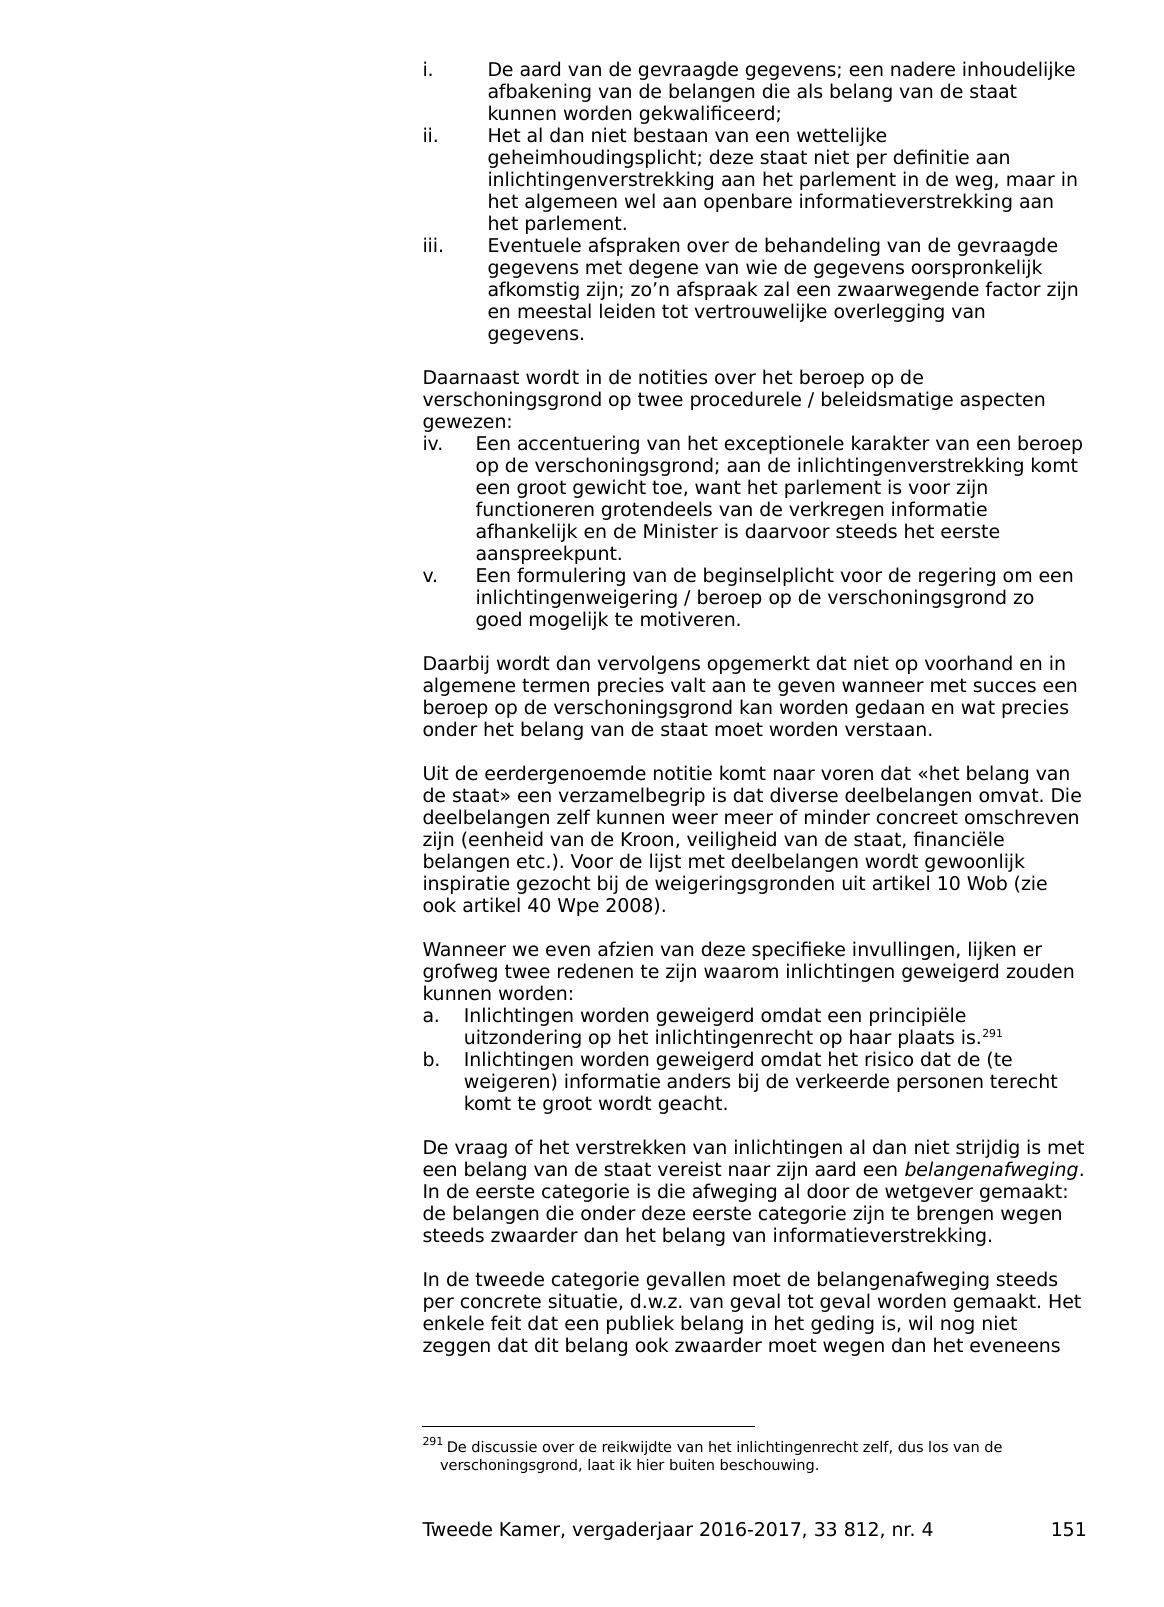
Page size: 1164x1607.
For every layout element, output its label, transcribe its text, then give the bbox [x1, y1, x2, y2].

text b. Inlichtingen worden geweigerd omdat het risico dat de (te weigeren) informatie anders bij de verkeerde personen terecht komt te groot wordt geacht. [422, 1049, 1087, 1115]
text De vraag of het verstrekken van inlichtingen al dan niet strijdig is met een belang van de staat vereist naar zijn aard een belangenafweging. In de eerste categorie is die afweging al door de wetgever gemaakt: de belangen die onder deze eerste categorie zijn te brengen wegen steeds zwaarder dan het belang van informatieverstrekking. [422, 1137, 1087, 1247]
text a. Inlichtingen worden geweigerd omdat een principiële uitzondering op het inlichtingenrecht op haar plaats is. [422, 1005, 1087, 1049]
text De discussie over de reikwijdte van het inlichtingenrecht zelf, dus los van de verschoningsgrond, laat ik hier buiten beschouwing. [422, 1435, 1087, 1474]
text Uit de eerdergenoemde notitie komt naar voren dat «het belang van de staat» een verzamelbegrip is dat diverse deelbelangen omvat. Die deelbelangen zelf kunnen weer meer of minder concreet omschreven zijn (eenheid van de Kroon, veiligheid van de staat, financiële belangen etc.). Voor de lijst met deelbelangen wordt gewoonlijk inspiratie gezocht bij de weigeringsgronden uit artikel 10 Wob (zie ook artikel 40 Wpe 2008). [422, 763, 1087, 917]
text iii. Eventuele afspraken over de behandeling van de gevraagde gegevens met degene van wie de gegevens oorspronkelijk afkomstig zijn; zo’n afspraak zal een zwaarwegende factor zijn en meestal leiden tot vertrouwelijke overlegging van gegevens. [422, 235, 1087, 345]
text iv. Een accentuering van het exceptionele karakter van een beroep op de verschoningsgrond; aan de inlichtingenverstrekking komt een groot gewicht toe, want het parlement is voor zijn functioneren grotendeels van de verkregen informatie afhankelijk en de Minister is daarvoor steeds het eerste aanspreekpunt. [422, 433, 1087, 565]
text i. De aard van de gevraagde gegevens; een nadere inhoudelijke afbakening van de belangen die als belang van de staat kunnen worden gekwalificeerd; [422, 59, 1087, 125]
text Daarnaast wordt in de notities over het beroep op de verschoningsgrond op twee procedurele / beleidsmatige aspecten gewezen: [422, 367, 1087, 433]
text In de tweede categorie gevallen moet de belangenafweging steeds per concrete situatie, d.w.z. van geval tot geval worden gemaakt. Het enkele feit dat een publiek belang in het geding is, wil nog niet zeggen dat dit belang ook zwaarder moet wegen dan het eveneens [422, 1269, 1087, 1357]
text ii. Het al dan niet bestaan van een wettelijke geheimhoudingsplicht; deze staat niet per definitie aan inlichtingenverstrekking aan het parlement in de weg, maar in het algemeen wel aan openbare informatieverstrekking aan het parlement. [422, 125, 1087, 235]
text v. Een formulering van de beginselplicht voor de regering om een inlichtingenweigering / beroep op de verschoningsgrond zo goed mogelijk te motiveren. [422, 565, 1087, 631]
text Daarbij wordt dan vervolgens opgemerkt dat niet op voorhand en in algemene termen precies valt aan te geven wanneer met succes een beroep op de verschoningsgrond kan worden gedaan en wat precies onder het belang van de staat moet worden verstaan. [422, 653, 1087, 741]
text Wanneer we even afzien van deze specifieke invullingen, lijken er grofweg twee redenen te zijn waarom inlichtingen geweigerd zouden kunnen worden: [422, 939, 1087, 1005]
